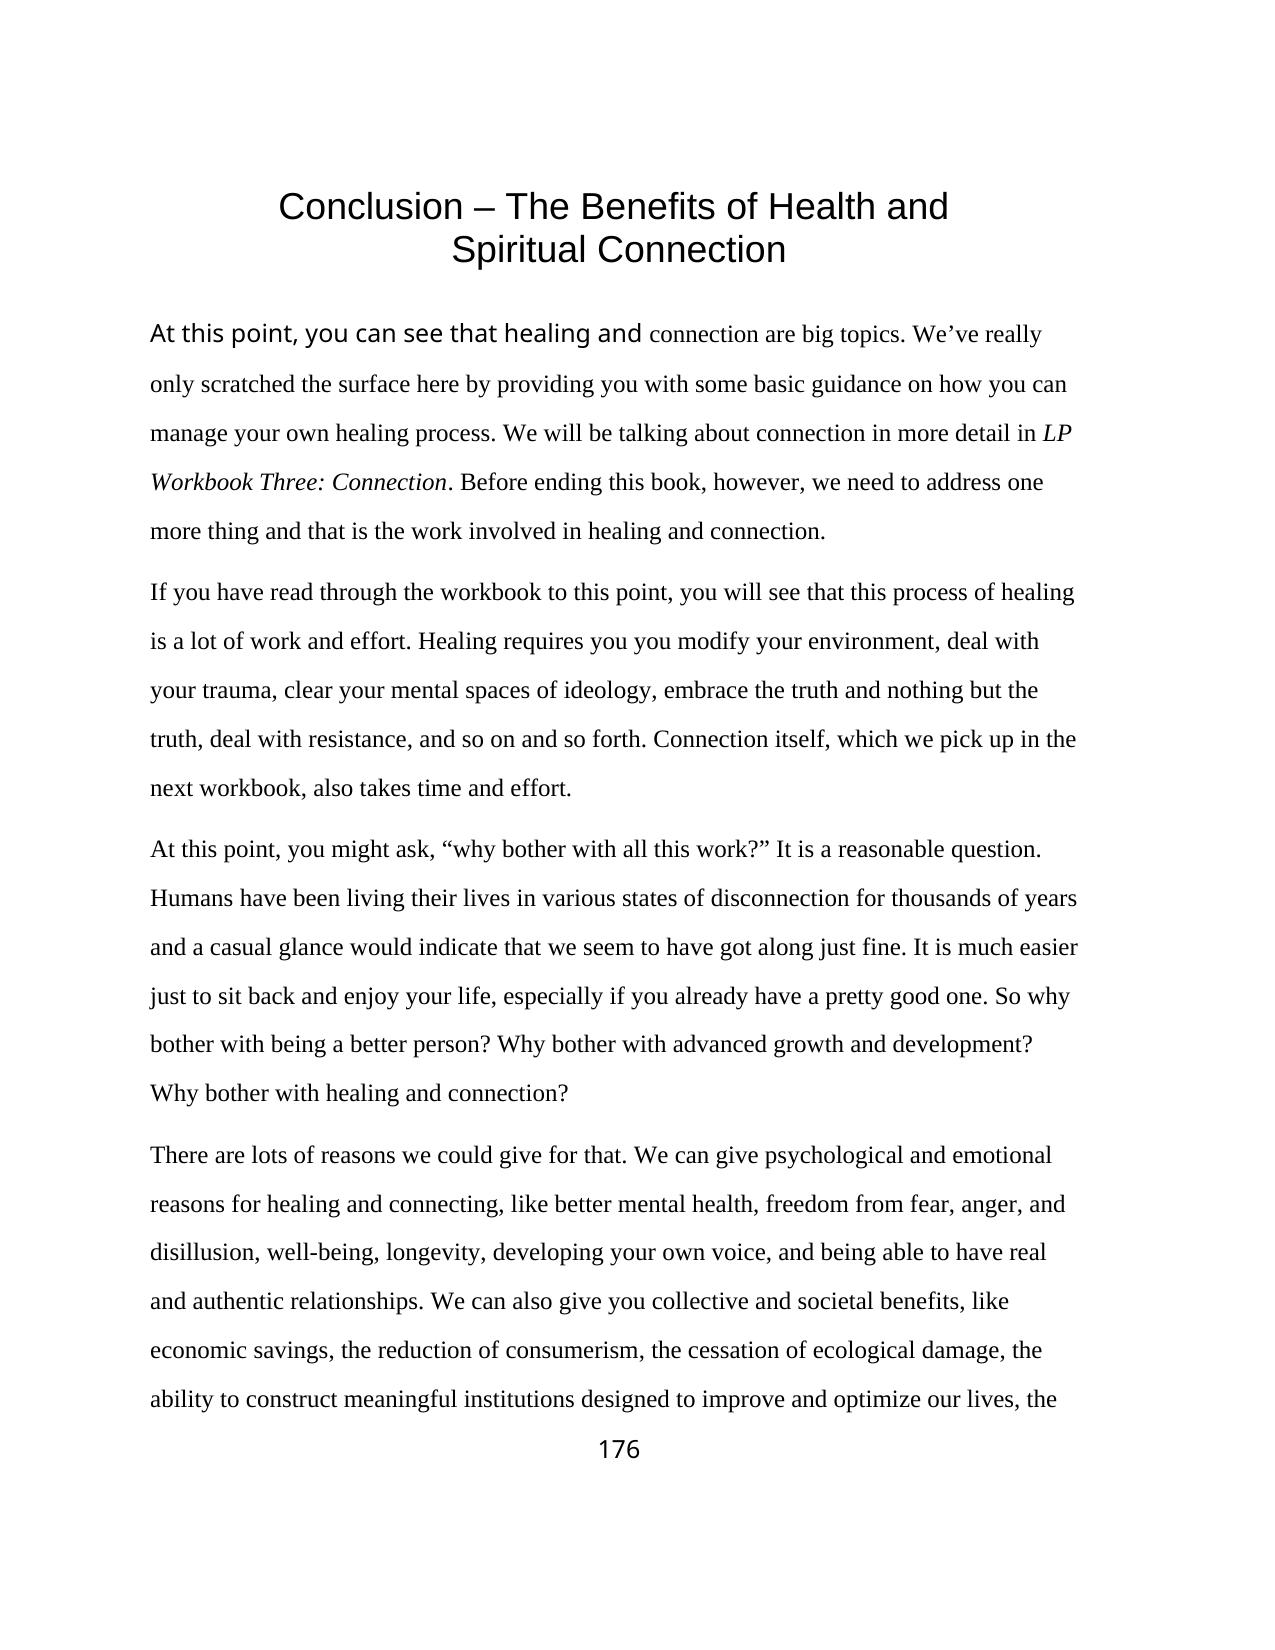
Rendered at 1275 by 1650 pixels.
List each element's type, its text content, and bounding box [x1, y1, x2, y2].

text If you have read through the workbook to this point, you will see that this process of healing is a lot of work and effort. Healing requires you you modify your environment, deal with your trauma, clear your mental spaces of ideology, embrace the truth and nothing but the truth, deal with resistance, and so on and so forth. Connection itself, which we pick up in the next workbook, also takes time and effort. [150, 577, 1087, 802]
subtitle Conclusion – The Benefits of Health and Spiritual Connection [150, 184, 1087, 270]
text At this point, you might ask, “why bother with all this work?” It is a reasonable question. Humans have been living their lives in various states of disconnection for thousands of years and a casual glance would indicate that we seem to have got along just fine. It is much easier just to sit back and enjoy your life, especially if you already have a pretty good one. So why bother with being a better person? Why bother with advanced growth and development? Why bother with healing and connection? [150, 834, 1087, 1107]
text There are lots of reasons we could give for that. We can give psychological and emotional reasons for healing and connecting, like better mental health, freedom from fear, anger, and disillusion, well-being, longevity, developing your own voice, and being able to have real and authentic relationships. We can also give you collective and societal benefits, like economic savings, the reduction of consumerism, the cessation of ecological damage, the ability to construct meaningful institutions designed to improve and optimize our lives, the [150, 1140, 1087, 1413]
text At this point, you can see that healing and connection are big topics. We’ve really only scratched the surface here by providing you with some basic guidance on how you can manage your own healing process. We will be talking about connection in more detail in LP Workbook Three: Connection. Before ending this book, however, we need to address one more thing and that is the work involved in healing and connection. [150, 315, 1087, 545]
